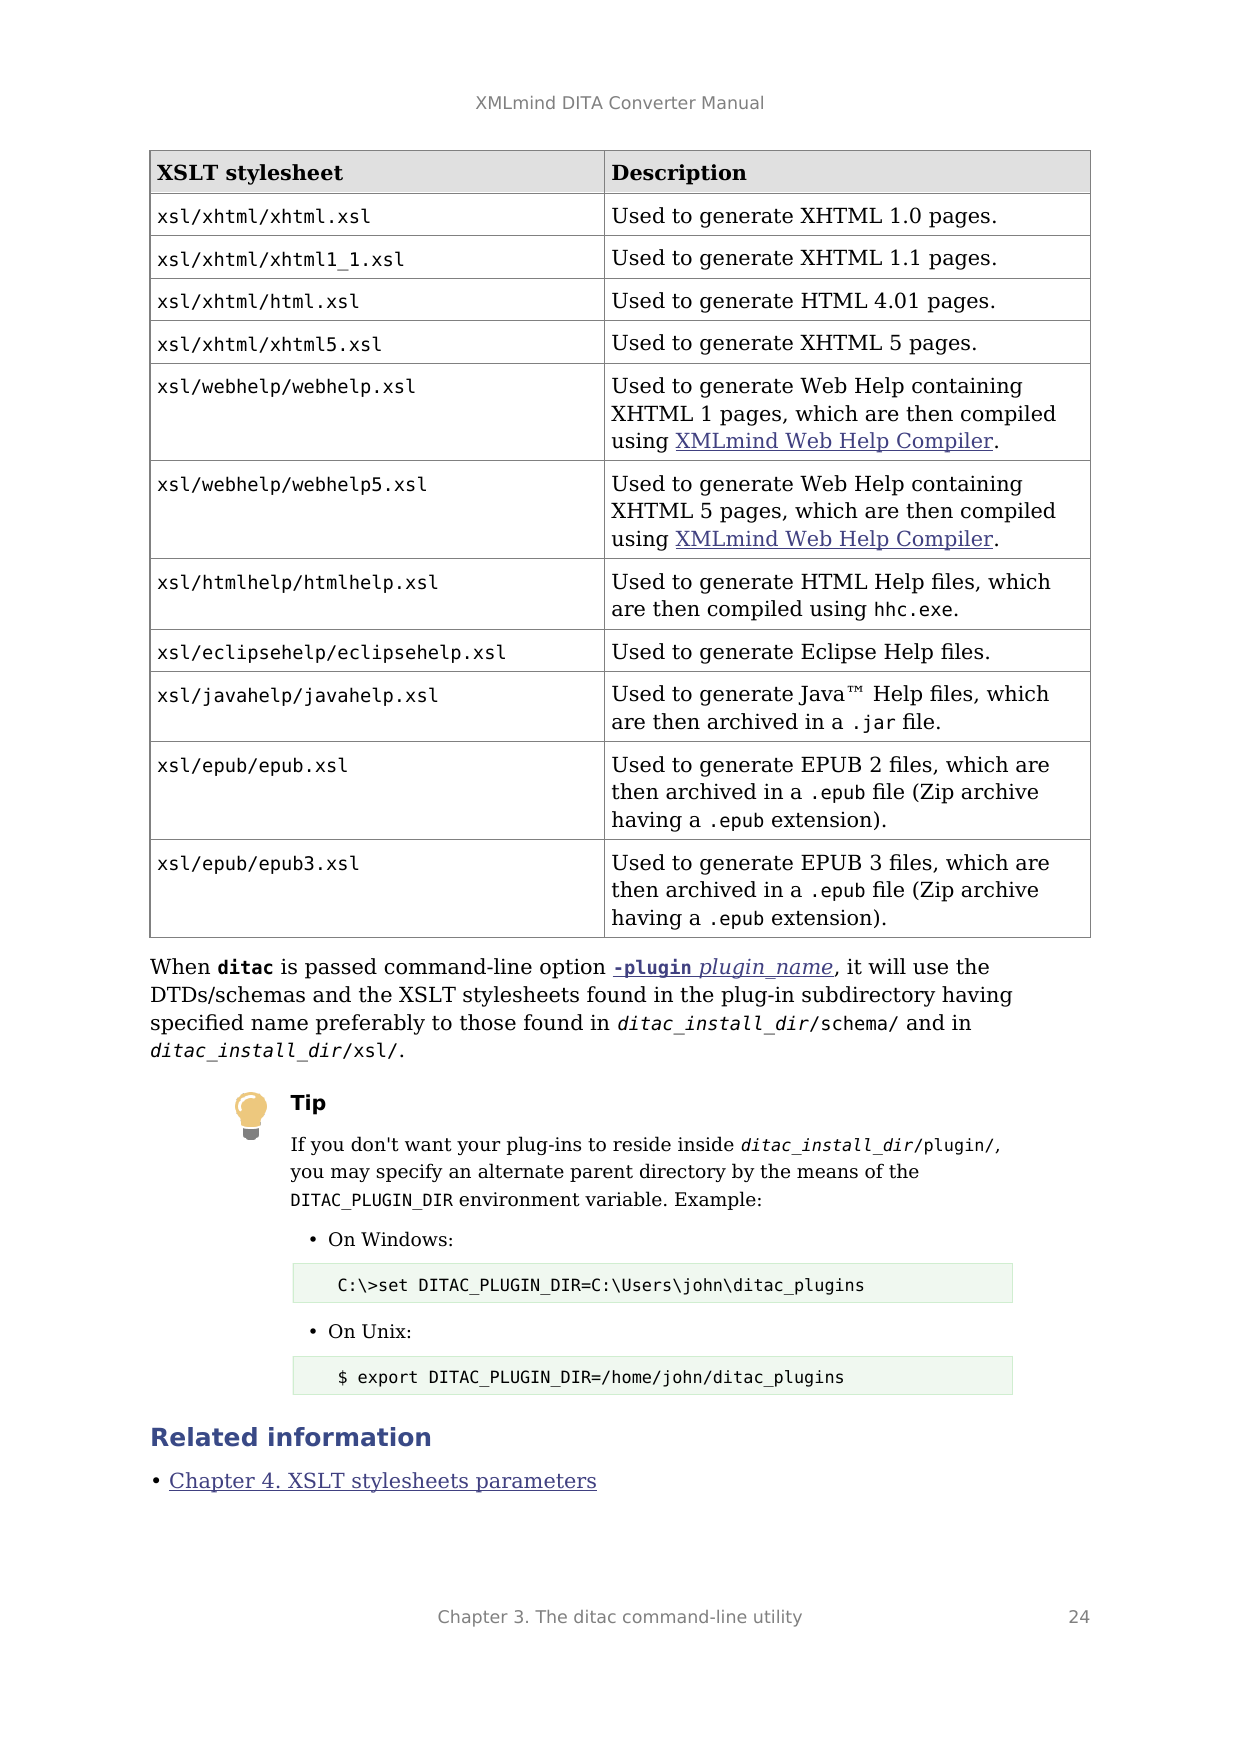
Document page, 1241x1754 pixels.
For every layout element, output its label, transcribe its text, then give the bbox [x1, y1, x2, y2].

table_cell Used to generate EPUB 3 files, which are then archived in a .epub file (Zip archive having a .epub extension). [605, 840, 1090, 937]
table_cell Used to generate HTML 4.01 pages. [605, 279, 1090, 320]
table_cell xsl/xhtml/xhtml5.xsl [151, 321, 604, 362]
table_cell xsl/xhtml/xhtml.xsl [151, 194, 604, 235]
table_header XSLT stylesheet [151, 151, 604, 192]
table_cell xsl/epub/epub.xsl [151, 742, 604, 839]
table_cell Used to generate Web Help containing XHTML 5 pages, which are then compiled using XMLmind Web Help Compiler. [605, 461, 1090, 558]
table_cell Used to generate Eclipse Help files. [605, 630, 1090, 671]
table_cell xsl/webhelp/webhelp5.xsl [151, 461, 604, 558]
table_cell xsl/xhtml/xhtml1_1.xsl [151, 236, 604, 277]
table_cell xsl/epub/epub3.xsl [151, 840, 604, 937]
table_header Description [605, 151, 1090, 192]
text • Chapter 4. XSLT stylesheets parameters [150, 1466, 1090, 1493]
table_cell xsl/htmlhelp/htmlhelp.xsl [151, 559, 604, 628]
table_header Tip If you don't want your plug-ins to reside inside ditac_install_dir/plugin/, you may specify an alternate parent directory by the means of the DITAC_PLUGIN_DIR environment variable. Example: On Windows: C:\>set DITAC_PLUGIN_DIR=C:\Users\john\ditac_plugins On Unix: $ export DITAC_PLUGIN_DIR=/home/john/ditac_plugins [290, 1090, 1015, 1395]
table_cell xsl/xhtml/html.xsl [151, 279, 604, 320]
table_cell Used to generate EPUB 2 files, which are then archived in a .epub file (Zip archive having a .epub extension). [605, 742, 1090, 839]
table_cell Used to generate XHTML 5 pages. [605, 321, 1090, 362]
table_cell Used to generate Web Help containing XHTML 1 pages, which are then compiled using XMLmind Web Help Compiler. [605, 364, 1090, 460]
table_cell Used to generate Java™ Help files, which are then archived in a .jar file. [605, 672, 1090, 741]
table_cell xsl/javahelp/javahelp.xsl [151, 672, 604, 741]
text Related information [150, 1423, 1090, 1452]
table_header [225, 1090, 290, 1395]
table_cell Used to generate XHTML 1.1 pages. [605, 236, 1090, 277]
table_cell Used to generate XHTML 1.0 pages. [605, 194, 1090, 235]
table_cell xsl/eclipsehelp/eclipsehelp.xsl [151, 630, 604, 671]
table_cell xsl/webhelp/webhelp.xsl [151, 364, 604, 460]
table_cell Used to generate HTML Help files, which are then compiled using hhc.exe. [605, 559, 1090, 628]
text When ditac is passed command-line option -plugin plugin_name, it will use the DTDs/schemas and the XSLT stylesheets found in the plug-in subdirectory having specified name preferably to those found in ditac_install_dir/schema/ and in ditac_install_dir/xsl/. [150, 952, 1090, 1063]
picture [225, 1090, 275, 1141]
